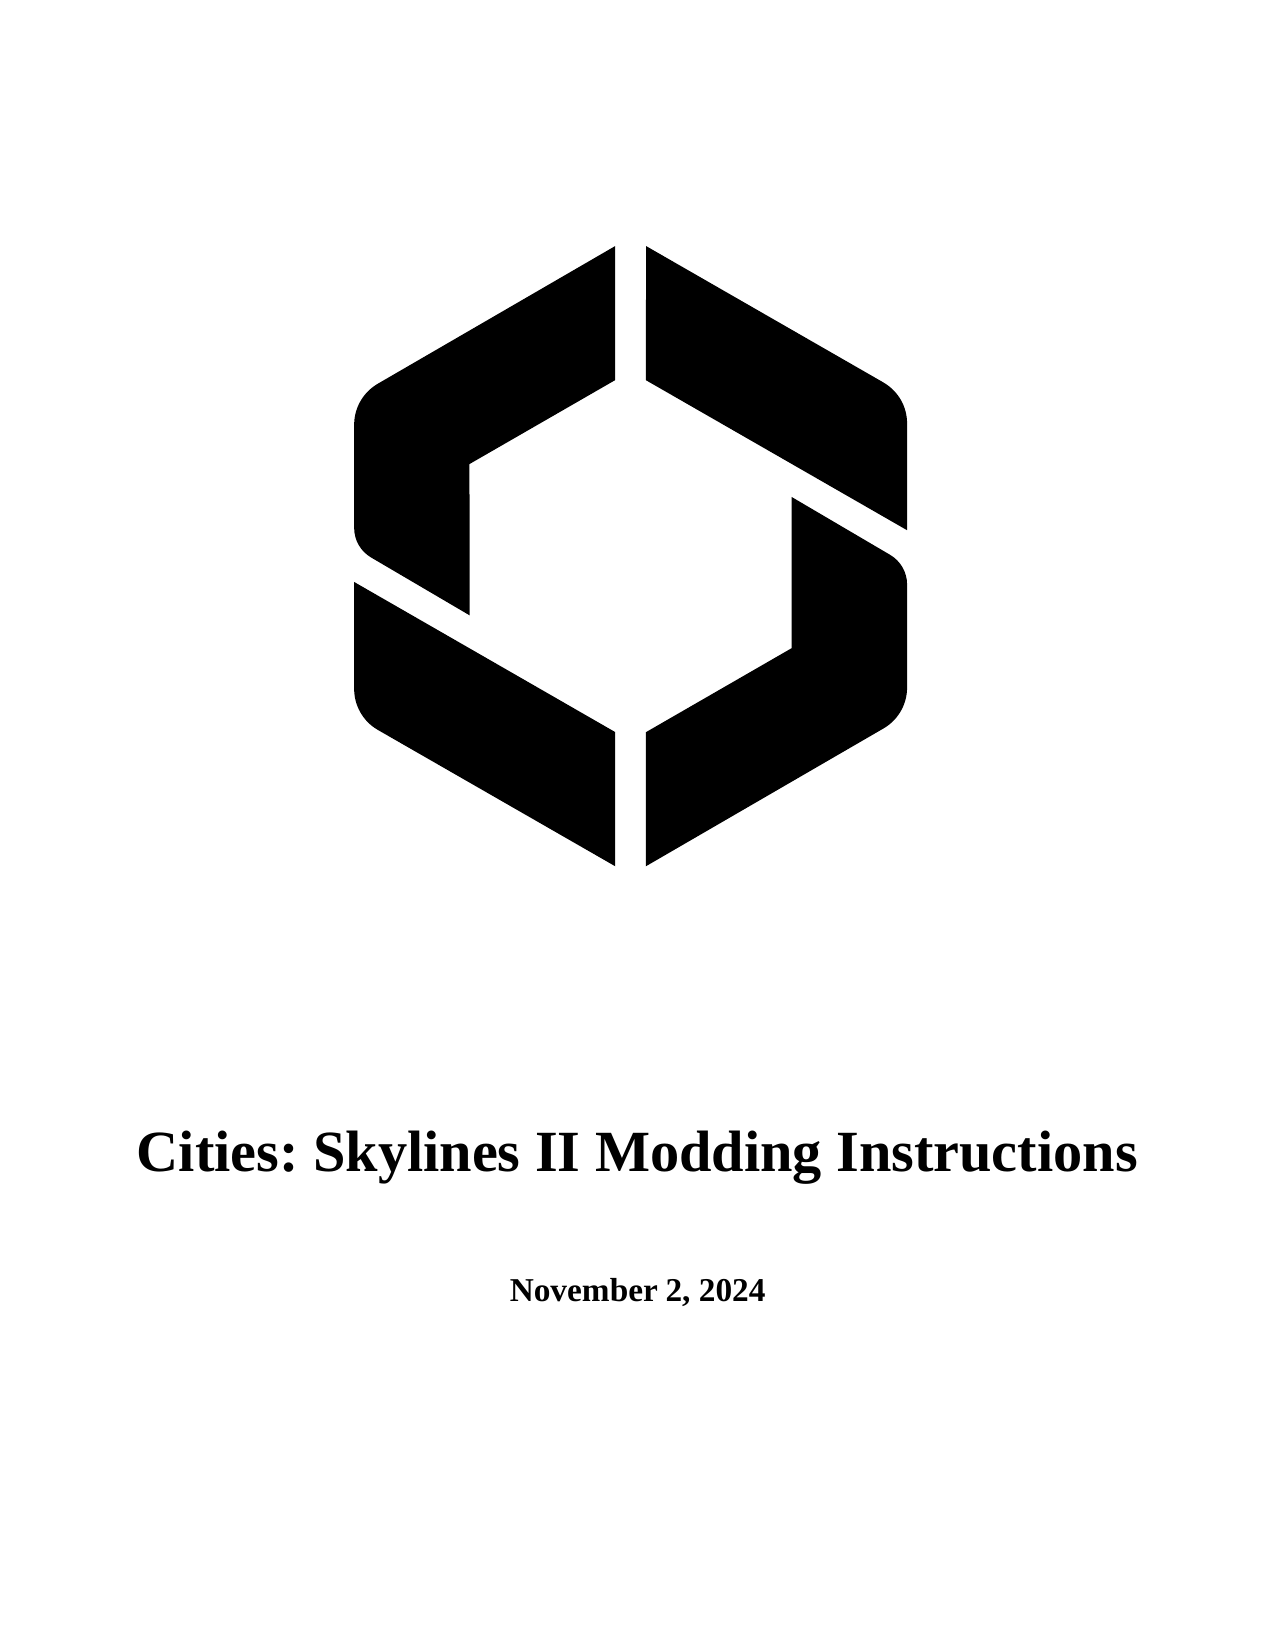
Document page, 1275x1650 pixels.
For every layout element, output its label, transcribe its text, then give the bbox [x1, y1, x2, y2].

text November 2, 2024 [75, 1270, 1200, 1308]
text Cities: Skylines II Modding Instructions [75, 1117, 1200, 1184]
